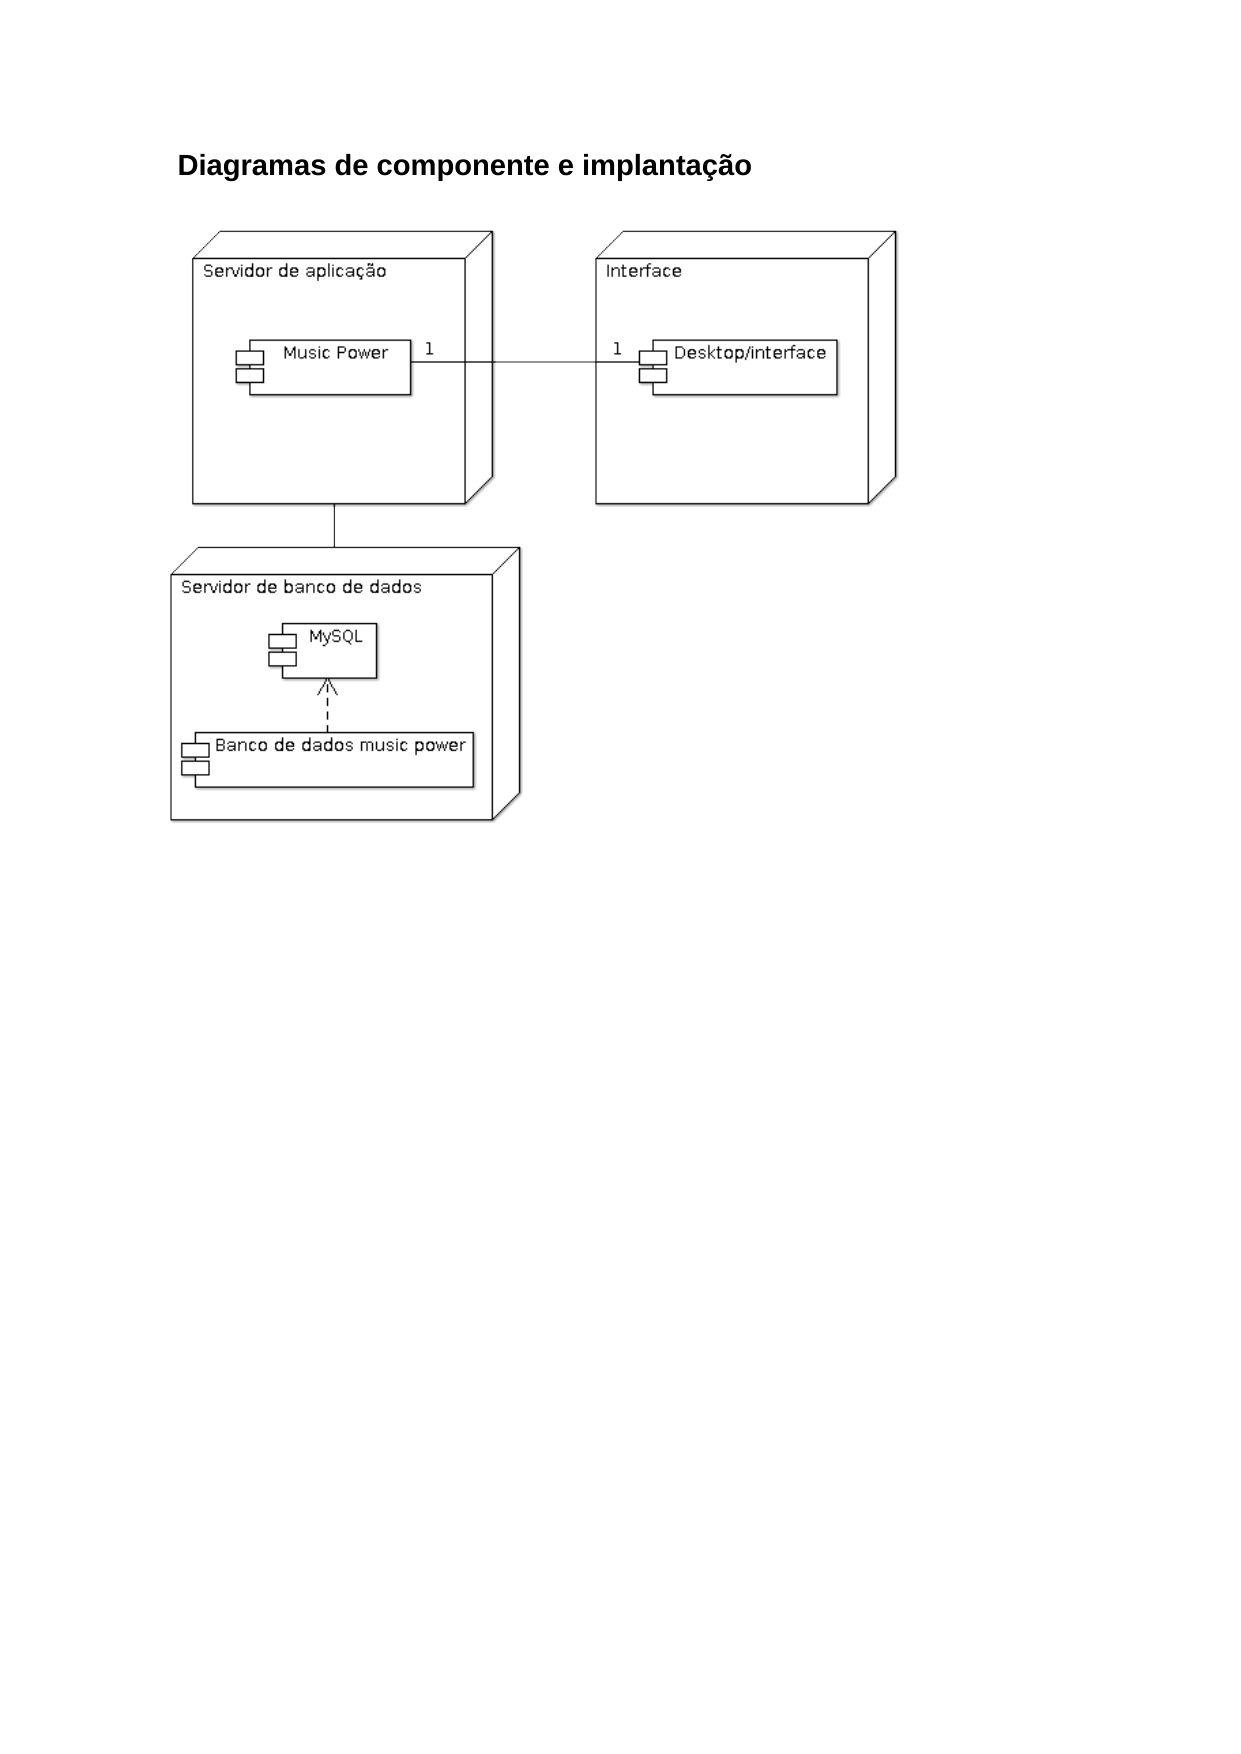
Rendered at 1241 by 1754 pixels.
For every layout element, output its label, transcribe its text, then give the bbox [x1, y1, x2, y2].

subtitle Diagramas de componente e implantação [177, 148, 1063, 181]
picture [105, 198, 1241, 852]
